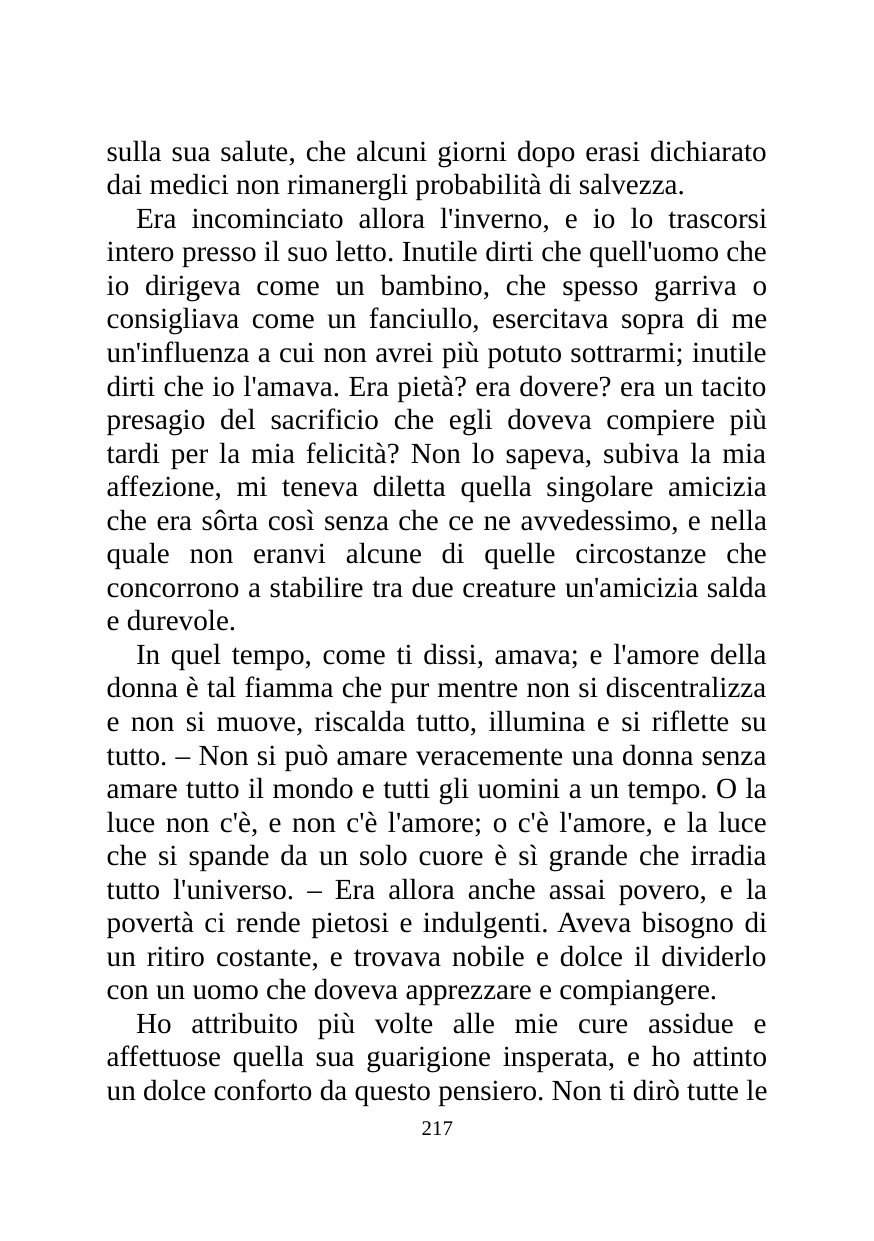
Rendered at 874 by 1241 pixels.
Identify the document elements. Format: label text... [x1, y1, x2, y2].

text sulla sua salute, che alcuni giorni dopo erasi dichiarato dai medici non rimanergli probabilità di salvezza. [106, 134, 768, 201]
text Era incominciato allora l'inverno, e io lo trascorsi intero presso il suo letto. Inutile dirti che quell'uomo che io dirigeva come un bambino, che spesso garriva o consigliava come un fanciullo, esercitava sopra di me un'influenza a cui non avrei più potuto sottrarmi; inutile dirti che io l'amava. Era pietà? era dovere? era un tacito presagio del sacrificio che egli doveva compiere più tardi per la mia felicità? Non lo sapeva, subiva la mia affezione, mi teneva diletta quella singolare amicizia che era sôrta così senza che ce ne avvedessimo, e nella quale non eranvi alcune di quelle circostanze che concorrono a stabilire tra due creature un'amicizia salda e durevole. [106, 201, 768, 637]
text In quel tempo, come ti dissi, amava; e l'amore della donna è tal fiamma che pur mentre non si discentralizza e non si muove, riscalda tutto, illumina e si riflette su tutto. – Non si può amare veracemente una donna senza amare tutto il mondo e tutti gli uomini a un tempo. O la luce non c'è, e non c'è l'amore; o c'è l'amore, e la luce che si spande da un solo cuore è sì grande che irradia tutto l'universo. – Era allora anche assai povero, e la povertà ci rende pietosi e indulgenti. Aveva bisogno di un ritiro costante, e trovava nobile e dolce il dividerlo con un uomo che doveva apprezzare e compiangere. [106, 637, 768, 1006]
text Ho attribuito più volte alle mie cure assidue e affettuose quella sua guarigione insperata, e ho attinto un dolce conforto da questo pensiero. Non ti dirò tutte le [106, 1006, 768, 1107]
